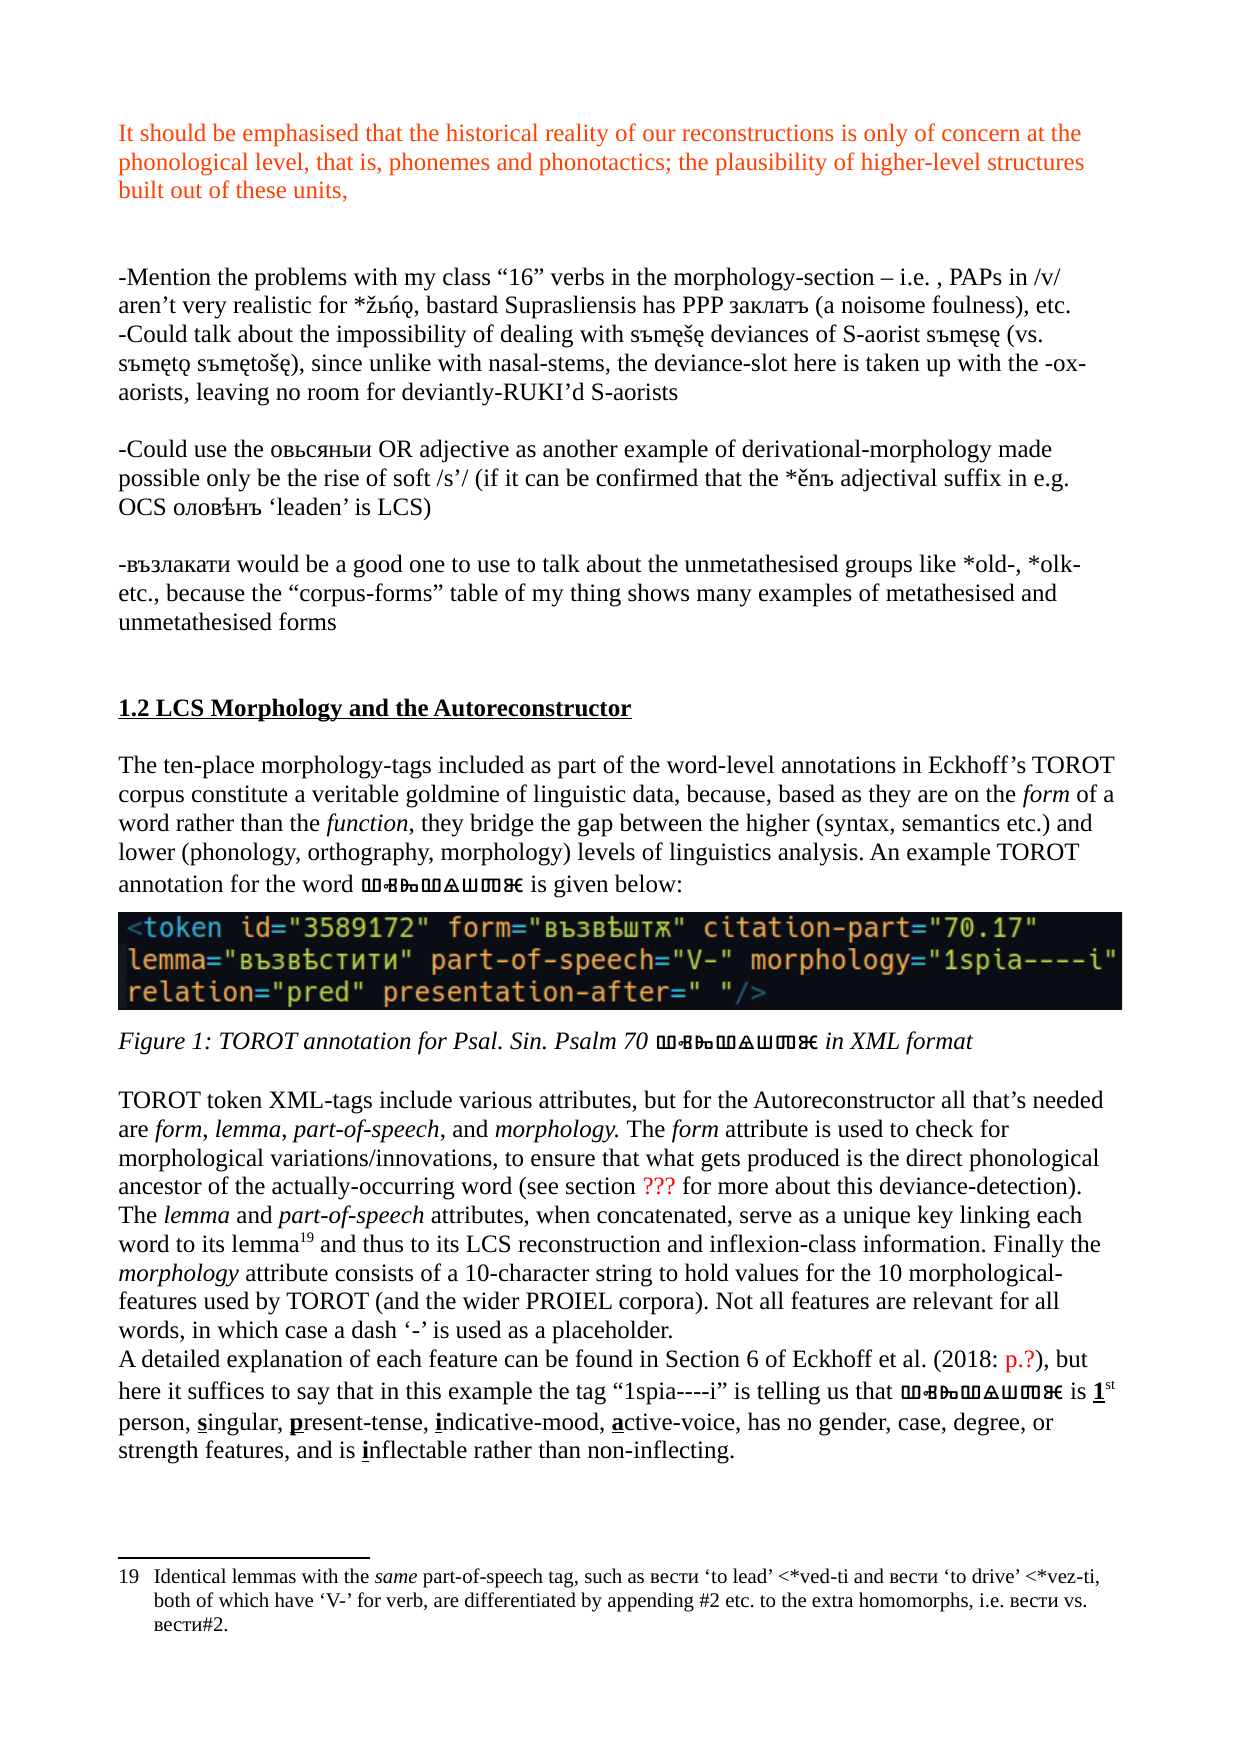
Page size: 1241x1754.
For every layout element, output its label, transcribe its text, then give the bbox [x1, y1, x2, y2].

text 1.2 LCS Morphology and the Autoreconstructor [118, 693, 1122, 722]
text It should be emphasised that the historical reality of our reconstructions is only of concern at the phonological level, that is, phonemes and phonotactics; the plausibility of higher-level structures built out of these units, [118, 118, 1122, 204]
text A detailed explanation of each feature can be found in Section 6 of Eckhoff et al. (2018: p.?), but here it suffices to say that in this example the tag “1spia----i” is telling us that ⰲⱏⰸⰲⱑⱎⱅⱘ is 1st person, singular, present-tense, indicative-mood, active-voice, has no gender, case, degree, or strength features, and is inflectable rather than non-inflecting. [118, 1344, 1122, 1464]
picture [118, 912, 1123, 1010]
text Figure 1: TOROT annotation for Psal. Sin. Psalm 70 ⰲⱏⰸⰲⱑⱎⱅⱘ in XML format [118, 1010, 1122, 1056]
text Identical lemmas with the same part-of-speech tag, such as вести ‘to lead’ <*ved­‑ti and вести ‘to drive’ <*vez‑ti, both of which have ‘V-’ for verb, are differentiated by appending #2 etc. to the extra homomorphs, i.e. вести vs. вести#2. [118, 1564, 1122, 1636]
text -Mention the problems with my class “16” verbs in the morphology-section – i.e. , PAPs in /v/ aren’t very realistic for *žьńǫ, bastard Suprasliensis has PPP заклатъ (a noisome foulness), etc. [118, 262, 1122, 319]
text TOROT token XML-tags include various attributes, but for the Autoreconstructor all that’s needed are form, lemma, part-of-speech, and morphology. The form attribute is used to check for morphological variations/innovations, to ensure that what gets produced is the direct phonological ancestor of the actually-occurring word (see section ??? for more about this deviance-detection). The lemma and part-of-speech attributes, when concatenated, serve as a unique key linking each word to its l­emma and thus to its LCS reconstruction and inflexion-class information. Finally the morphology attribute consists of a 10-character string to hold values for the 10 morphological-features used by TOROT (and the wider PROIEL corpora). Not all features are relevant for all words, in which case a dash ‘-’ is used as a placeholder. [118, 1085, 1122, 1344]
text The ten-place morphology-tags included as part of the word-level annotations in Eckhoff’s TOROT corpus constitute a veritable goldmine of linguistic data, because, based as they are on the form of a word rather than the function, they bridge the gap between the higher (syntax, semantics etc.) and lower (phonology, orthography, morphology) levels of linguistics analysis. An example TOROT annotation for the word ⰲⱏⰸⰲⱑⱎⱅⱘ is given below: [118, 751, 1122, 900]
text -възлакати would be a good one to use to talk about the unmetathesised groups like *old-, *olk- etc., because the “corpus-forms” table of my thing shows many examples of metathesised and unmetathesised forms [118, 549, 1122, 636]
text -Could talk about the impossibility of dealing with sъmęšę deviances of S-aorist sъmęsę (vs. sъmętǫ sъmętošę), since unlike with nasal-stems, the deviance-slot here is taken up with the -ox- aorists, leaving no room for deviantly-RUKI’d S-aorists [118, 319, 1122, 406]
text -Could use the овьсяныи OR adjective as another example of derivational-morphology made possible only be the rise of soft /s’/ (if it can be confirmed that the *ěnъ adjectival suffix in e.g. OCS оловѣнъ ‘leaden’ is LCS) [118, 434, 1122, 521]
